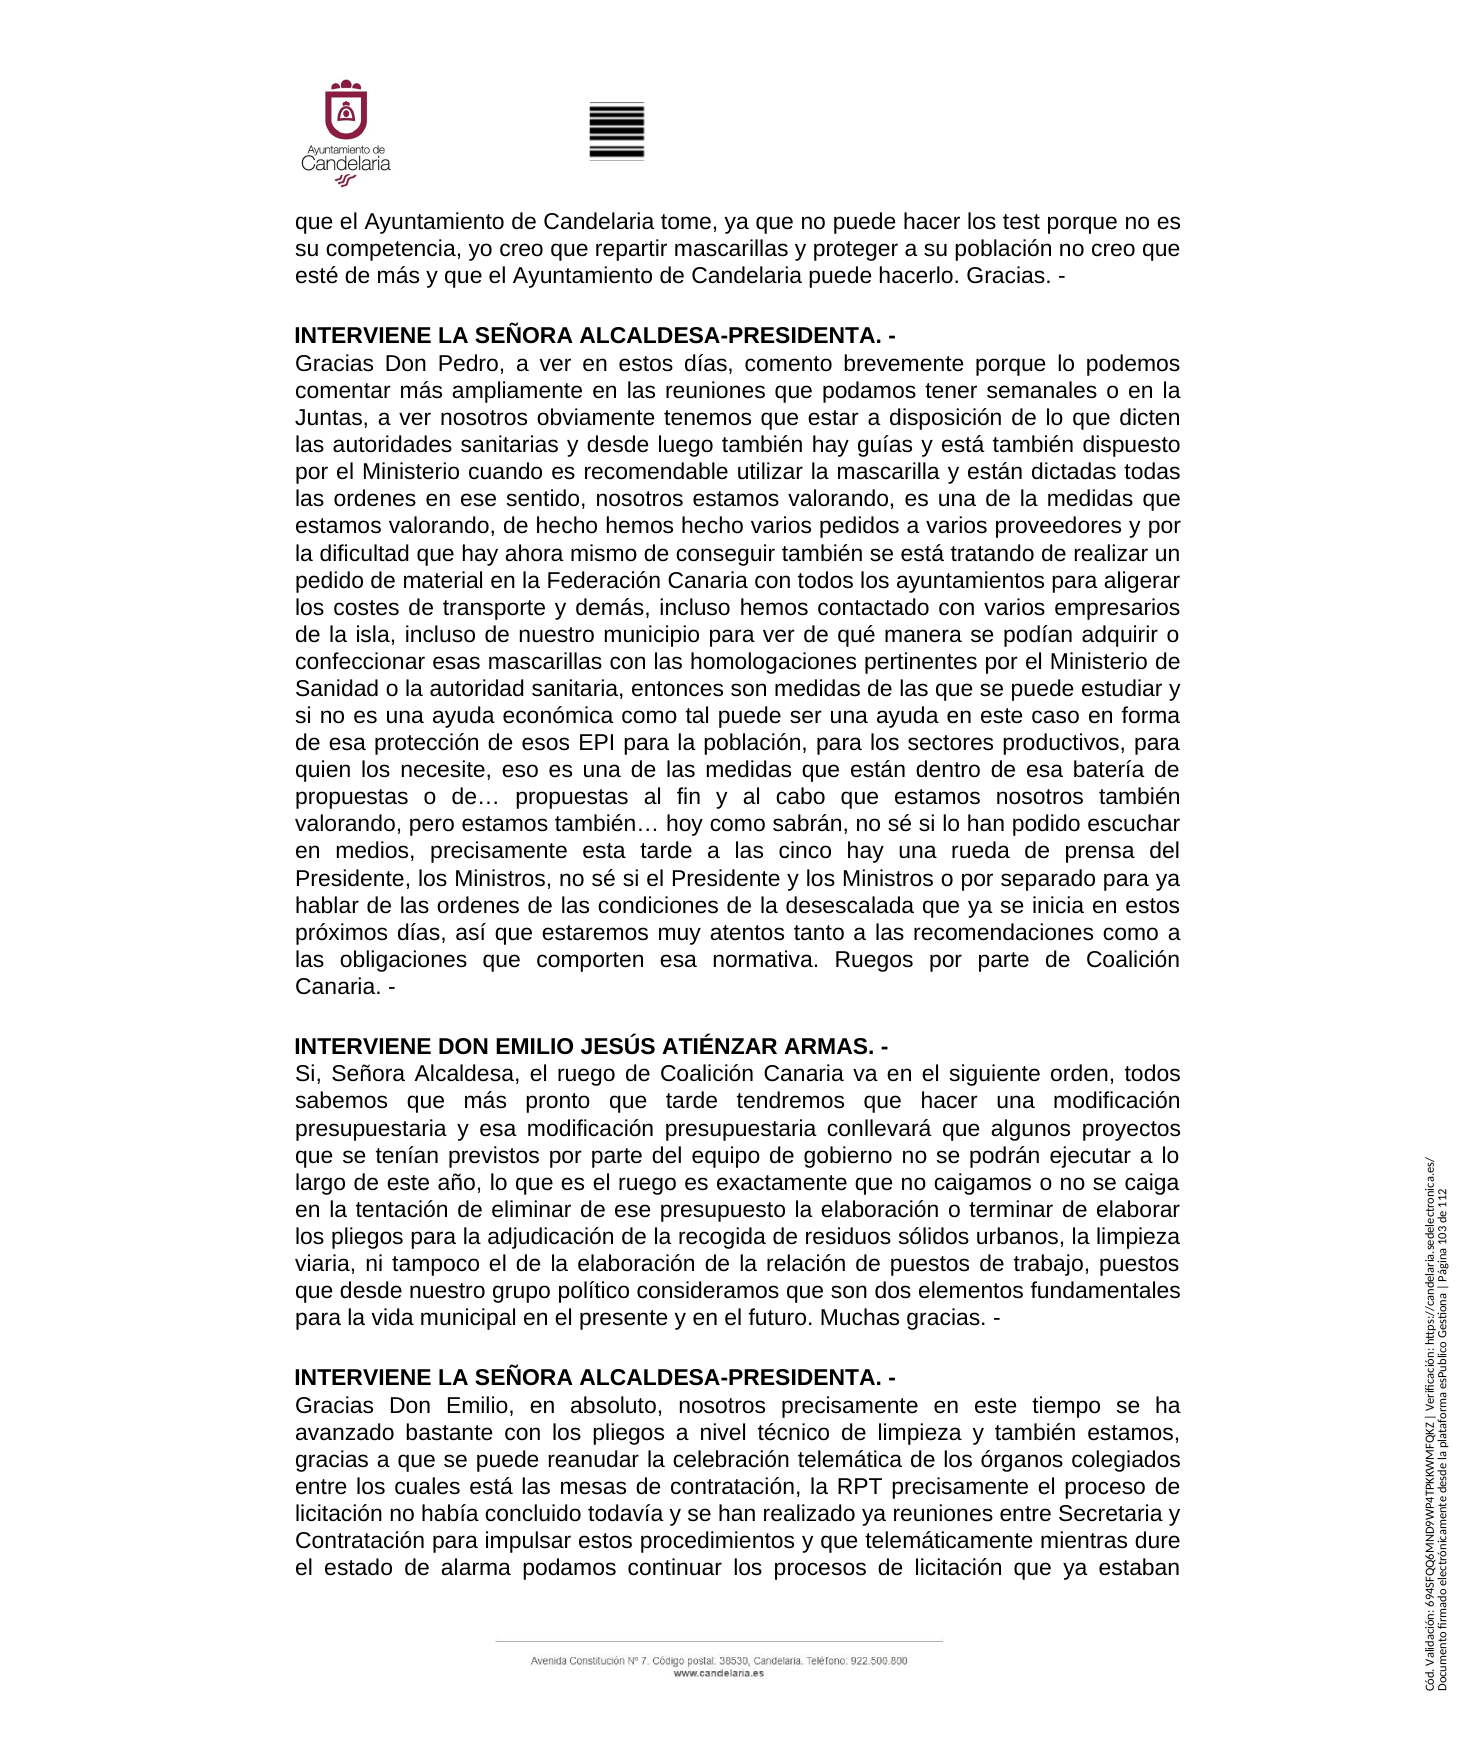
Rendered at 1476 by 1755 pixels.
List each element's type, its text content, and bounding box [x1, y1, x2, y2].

text INTERVIENE LA SEÑORA ALCALDESA-PRESIDENTA. - [294, 322, 1182, 348]
text INTERVIENE DON EMILIO JESÚS ATIÉNZAR ARMAS. - [294, 1033, 1182, 1059]
text Gracias Don Emilio, en absoluto, nosotros precisamente en este tiempo se ha avanzado bastante con los pliegos a nivel técnico de limpieza y también estamos, gracias a que se puede reanudar la celebración telemática de los órganos colegiados entre los cuales está las mesas de contratación, la RPT precisamente el proceso de licitación no había concluido todavía y se han realizado ya reuniones entre Secretaria y Contratación para impulsar estos procedimientos y que telemáticamente mientras dure el estado de alarma podamos continuar los procesos de licitación que ya estaban [295, 1392, 1181, 1581]
text Si, Señora Alcaldesa, el ruego de Coalición Canaria va en el siguiente orden, todos sabemos que más pronto que tarde tendremos que hacer una modificación presupuestaria y esa modificación presupuestaria conllevará que algunos proyectos que se tenían previstos por parte del equipo de gobierno no se podrán ejecutar a lo largo de este año, lo que es el ruego es exactamente que no caigamos o no se caiga en la tentación de eliminar de ese presupuesto la elaboración o terminar de elaborar los pliegos para la adjudicación de la recogida de residuos sólidos urbanos, la limpieza viaria, ni tampoco el de la elaboración de la relación de puestos de trabajo, puestos que desde nuestro grupo político consideramos que son dos elementos fundamentales para la vida municipal en el presente y en el futuro. Muchas gracias. - [295, 1060, 1181, 1331]
text INTERVIENE LA SEÑORA ALCALDESA-PRESIDENTA. - [294, 1364, 1182, 1390]
text Gracias Don Pedro, a ver en estos días, comento brevemente porque lo podemos comentar más ampliamente en las reuniones que podamos tener semanales o en la Juntas, a ver nosotros obviamente tenemos que estar a disposición de lo que dicten las autoridades sanitarias y desde luego también hay guías y está también dispuesto por el Ministerio cuando es recomendable utilizar la mascarilla y están dictadas todas las ordenes en ese sentido, nosotros estamos valorando, es una de la medidas que estamos valorando, de hecho hemos hecho varios pedidos a varios proveedores y por la dificultad que hay ahora mismo de conseguir también se está tratando de realizar un pedido de material en la Federación Canaria con todos los ayuntamientos para aligerar los costes de transporte y demás, incluso hemos contactado con varios empresarios de la isla, incluso de nuestro municipio para ver de qué manera se podían adquirir o confeccionar esas mascarillas con las homologaciones pertinentes por el Ministerio de Sanidad o la autoridad sanitaria, entonces son medidas de las que se puede estudiar y si no es una ayuda económica como tal puede ser una ayuda en este caso en forma de esa protección de esos EPI para la población, para los sectores productivos, para quien los necesite, eso es una de las medidas que están dentro de esa batería de propuestas o de… propuestas al fin y al cabo que estamos nosotros también valorando, pero estamos también… hoy como sabrán, no sé si lo han podido escuchar en medios, precisamente esta tarde a las cinco hay una rueda de prensa del Presidente, los Ministros, no sé si el Presidente y los Ministros o por separado para ya hablar de las ordenes de las condiciones de la desescalada que ya se inicia en estos próximos días, así que estaremos muy atentos tanto a las recomendaciones como a las obligaciones que comporten esa normativa. Ruegos por parte de Coalición Canaria. - [295, 350, 1181, 999]
text que el Ayuntamiento de Candelaria tome, ya que no puede hacer los test porque no es su competencia, yo creo que repartir mascarillas y proteger a su población no creo que esté de más y que el Ayuntamiento de Candelaria puede hacerlo. Gracias. - [295, 208, 1181, 289]
